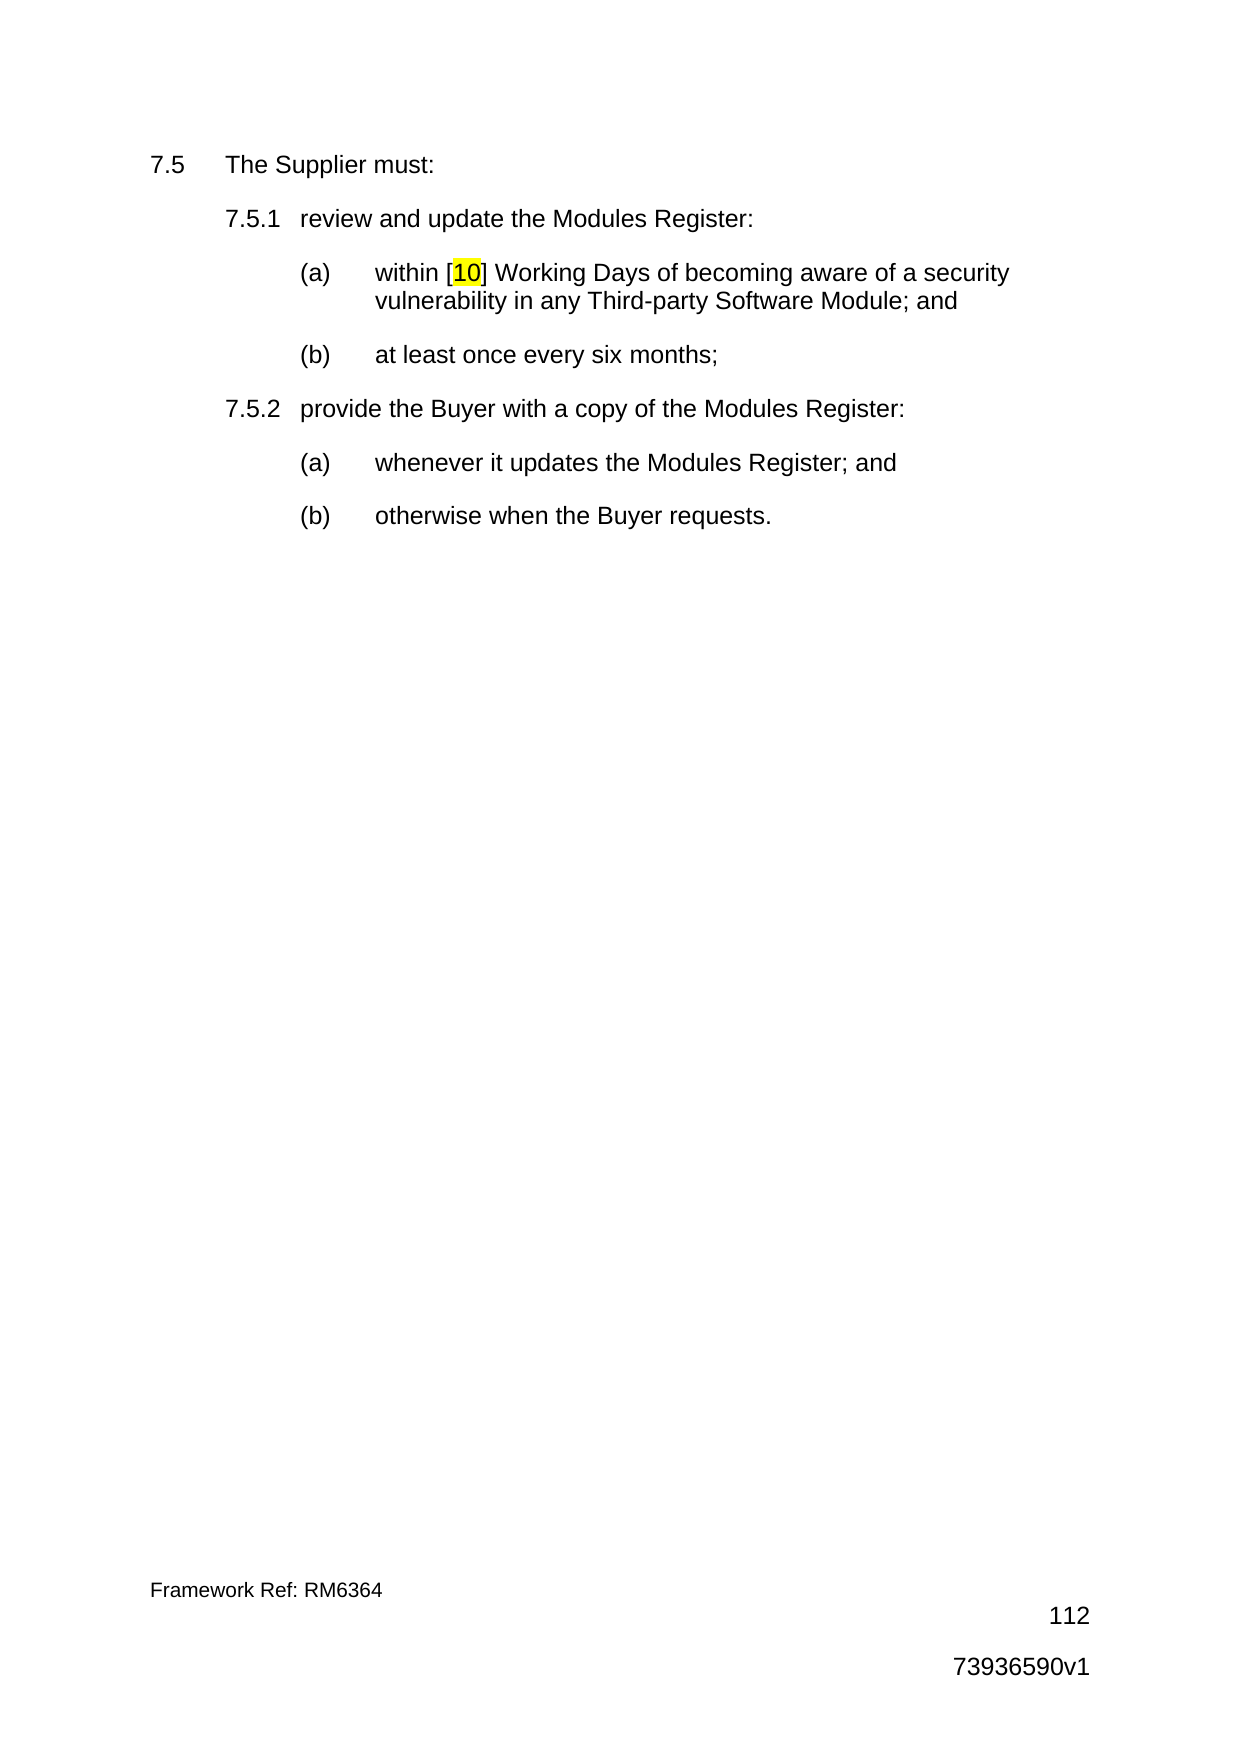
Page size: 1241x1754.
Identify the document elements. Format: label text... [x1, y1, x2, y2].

list provide the Buyer with a copy of the Modules Register: [225, 394, 1090, 422]
list review and update the Modules Register: [225, 204, 1090, 232]
list at least once every six months; [300, 340, 1090, 369]
list otherwise when the Buyer requests. [300, 501, 1090, 530]
list The Supplier must: [150, 150, 1090, 179]
list whenever it updates the Modules Register; and [300, 447, 1090, 476]
list within [10] Working Days of becoming aware of a security vulnerability in any Third-party Software Module; and [300, 257, 1090, 315]
